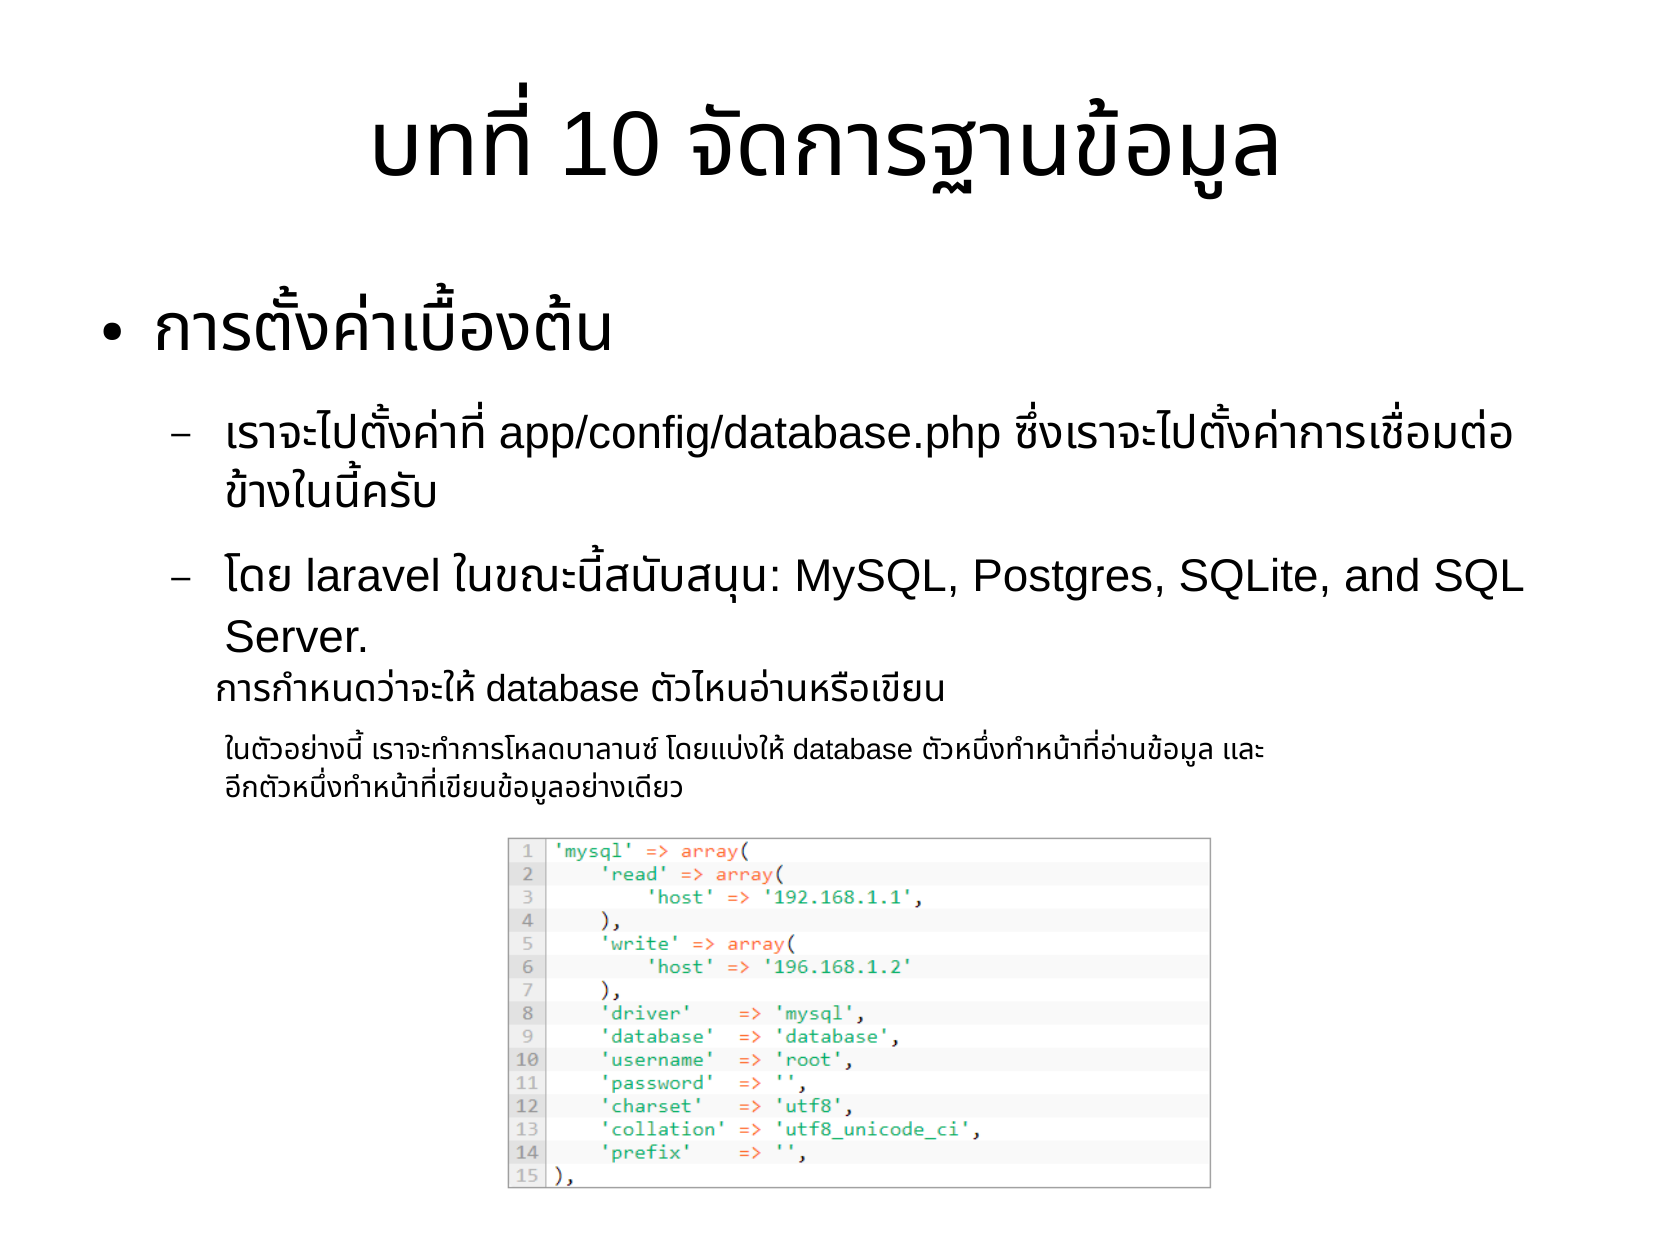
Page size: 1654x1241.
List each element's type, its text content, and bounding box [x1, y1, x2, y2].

title บทที่ 10 จัดการฐานข้อมูล [82, 49, 1571, 257]
text_box ในตัวอย่างนี้ เราจะทำการโหลดบาลานซ์ โดยแบ่งให้ database ตัวหนึ่งทำหน้าที่อ่านข้อมูล และอีกตัวหนึ่งทำหน้าที่เขียนข้อมูลอย่างเดียว [210, 725, 1291, 826]
picture [495, 825, 1246, 1201]
list การตั้งค่าเบื้องต้น เราจะไปตั้งค่าที่ app/config/database.php ซึ่งเราจะไปตั้งค่าการเชื่อมต่อข้างในนี้ครับ โดย laravel ในขณะนี้สนับสนุน: MySQL, Postgres, SQLite, and SQL Server. [82, 290, 1571, 1010]
text_box การกำหนดว่าจะให้ database ตัวไหนอ่านหรือเขียน [200, 660, 1006, 759]
